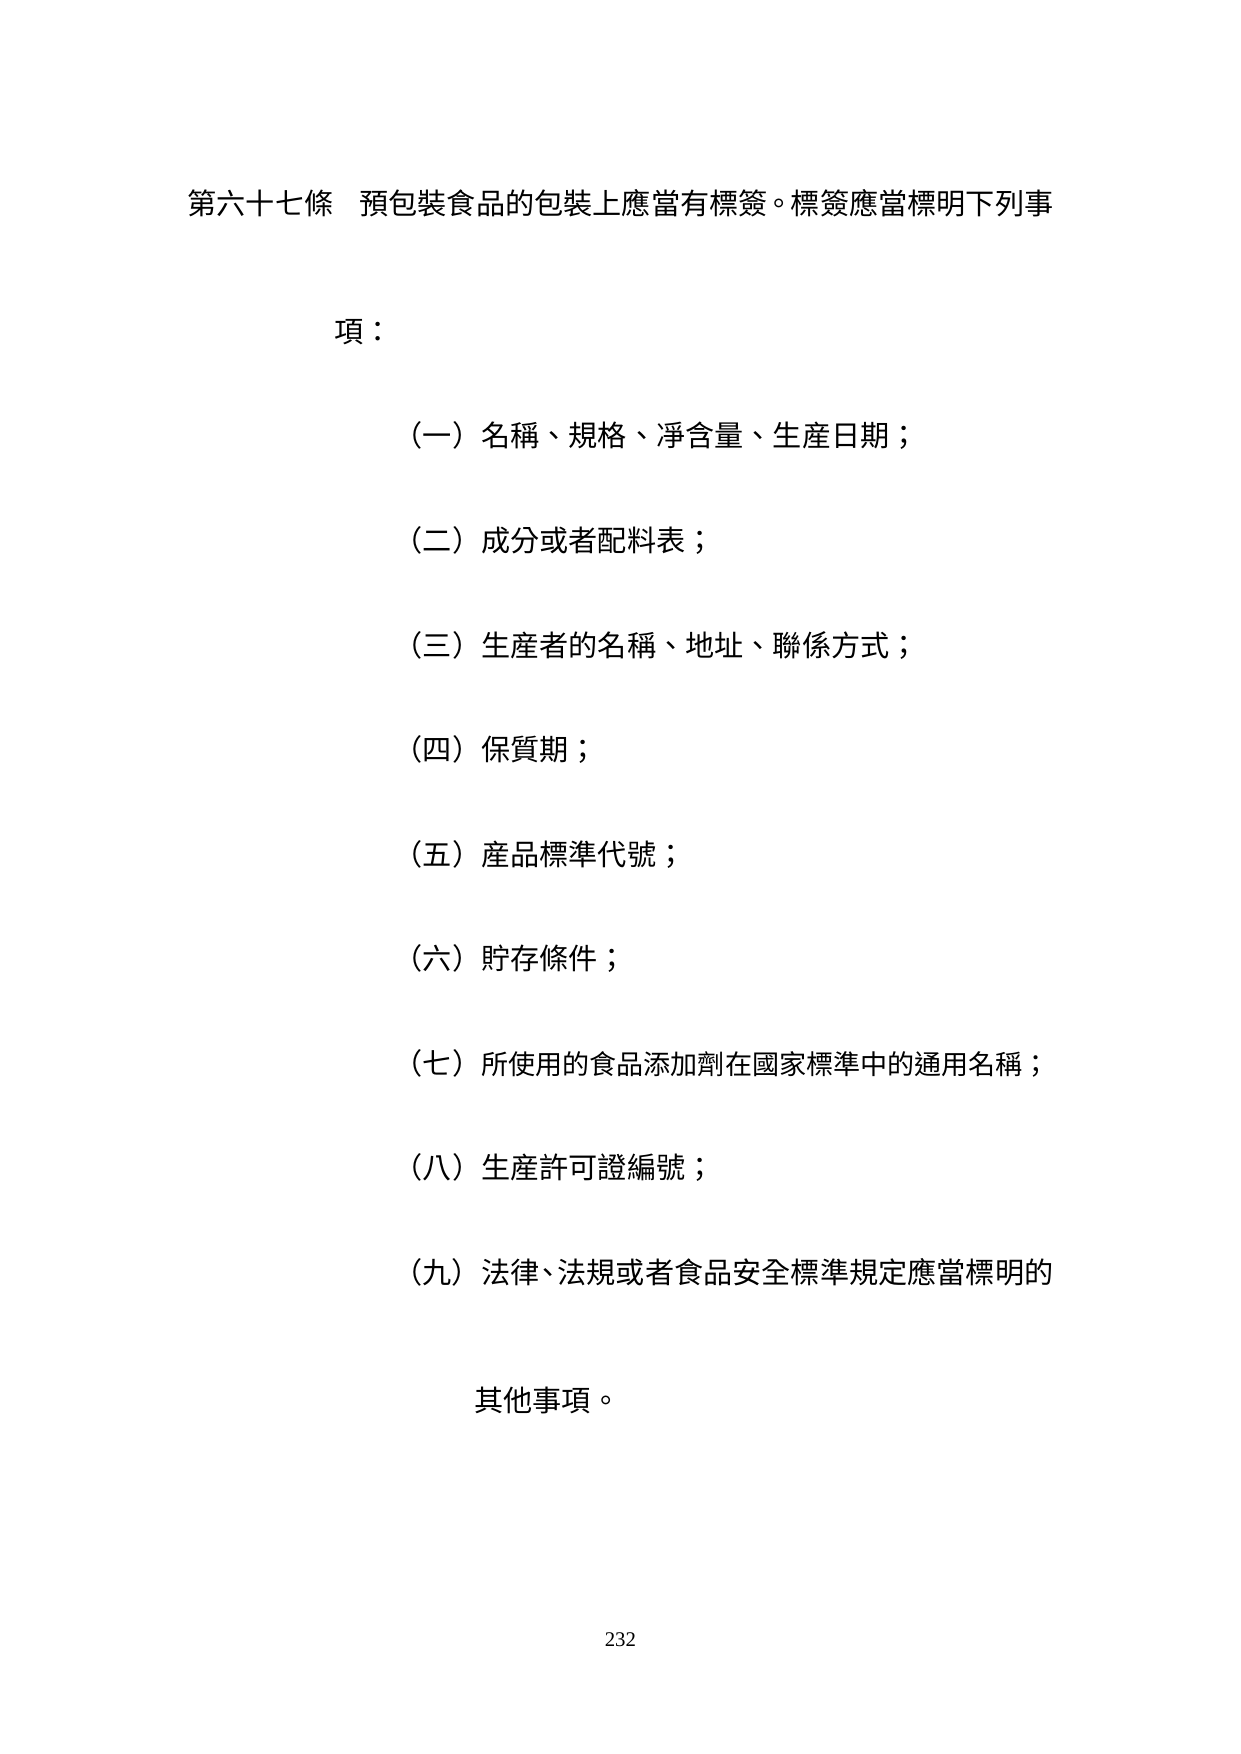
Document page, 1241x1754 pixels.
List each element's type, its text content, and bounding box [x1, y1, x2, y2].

subtitle 第六十七條 預包裝食品的包裝上應當有標簽。標簽應當標明下列事項： [187, 164, 1053, 367]
subtitle （三）生産者的名稱、地址、聯係方式； [393, 606, 1053, 681]
subtitle （九）法律、法規或者食品安全標準規定應當標明的其他事項。 [393, 1233, 1053, 1436]
subtitle （二）成分或者配料表； [393, 501, 1053, 576]
subtitle （六）貯存條件； [393, 919, 1053, 994]
subtitle （一）名稱、規格、凈含量、生産日期； [393, 397, 1053, 472]
subtitle （七）所使用的食品添加劑在國家標準中的通用名稱； [393, 1024, 1053, 1099]
subtitle （八）生産許可證編號； [393, 1129, 1053, 1204]
subtitle （五）産品標準代號； [393, 815, 1053, 890]
subtitle （四）保質期； [393, 710, 1053, 785]
